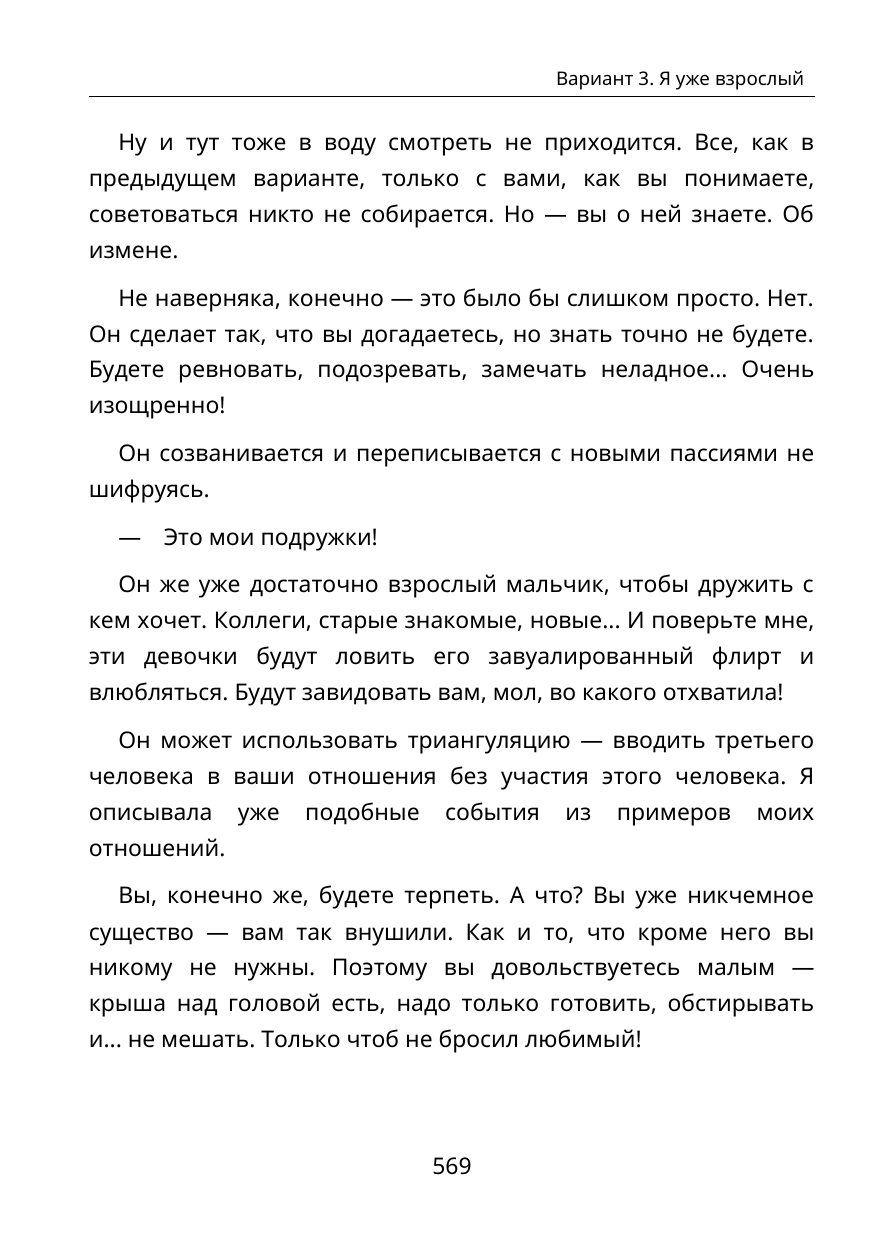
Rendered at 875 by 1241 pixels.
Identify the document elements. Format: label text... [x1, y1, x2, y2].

text Он созванивается и переписывается с новыми пассиями не шифруясь. [88, 437, 815, 504]
text Вы, конечно же, будете терпеть. А что? Вы уже никчемное существо — вам так внушили. Как и то, что кроме него вы никому не нужны. Поэтому вы довольствуетесь малым — крыша над головой есть, надо только готовить, обстирывать и... не мешать. Только чтоб не бросил любимый! [88, 879, 815, 1054]
list Это мои подружки! [88, 521, 815, 552]
text Он может использовать триангуляцию — вводить третьего человека в ваши отношения без участия этого человека. Я описывала уже подобные события из примеров моих отношений. [88, 724, 815, 863]
text Не наверняка, конечно — это было бы слишком просто. Нет. Он сделает так, что вы догадаетесь, но знать точно не будете. Будете ревновать, подозревать, замечать неладное... Очень изощренно! [88, 282, 815, 421]
text Ну и тут тоже в воду смотреть не приходится. Все, как в предыдущем варианте, только с вами, как вы понимаете, советоваться никто не собирается. Но — вы о ней знаете. Об измене. [88, 126, 815, 265]
text Он же уже достаточно взрослый мальчик, чтобы дружить с кем хочет. Коллеги, старые знакомые, новые... И поверьте мне, эти девочки будут ловить его завуалированный флирт и влюбляться. Будут завидовать вам, мол, во какого отхватила! [88, 568, 815, 707]
